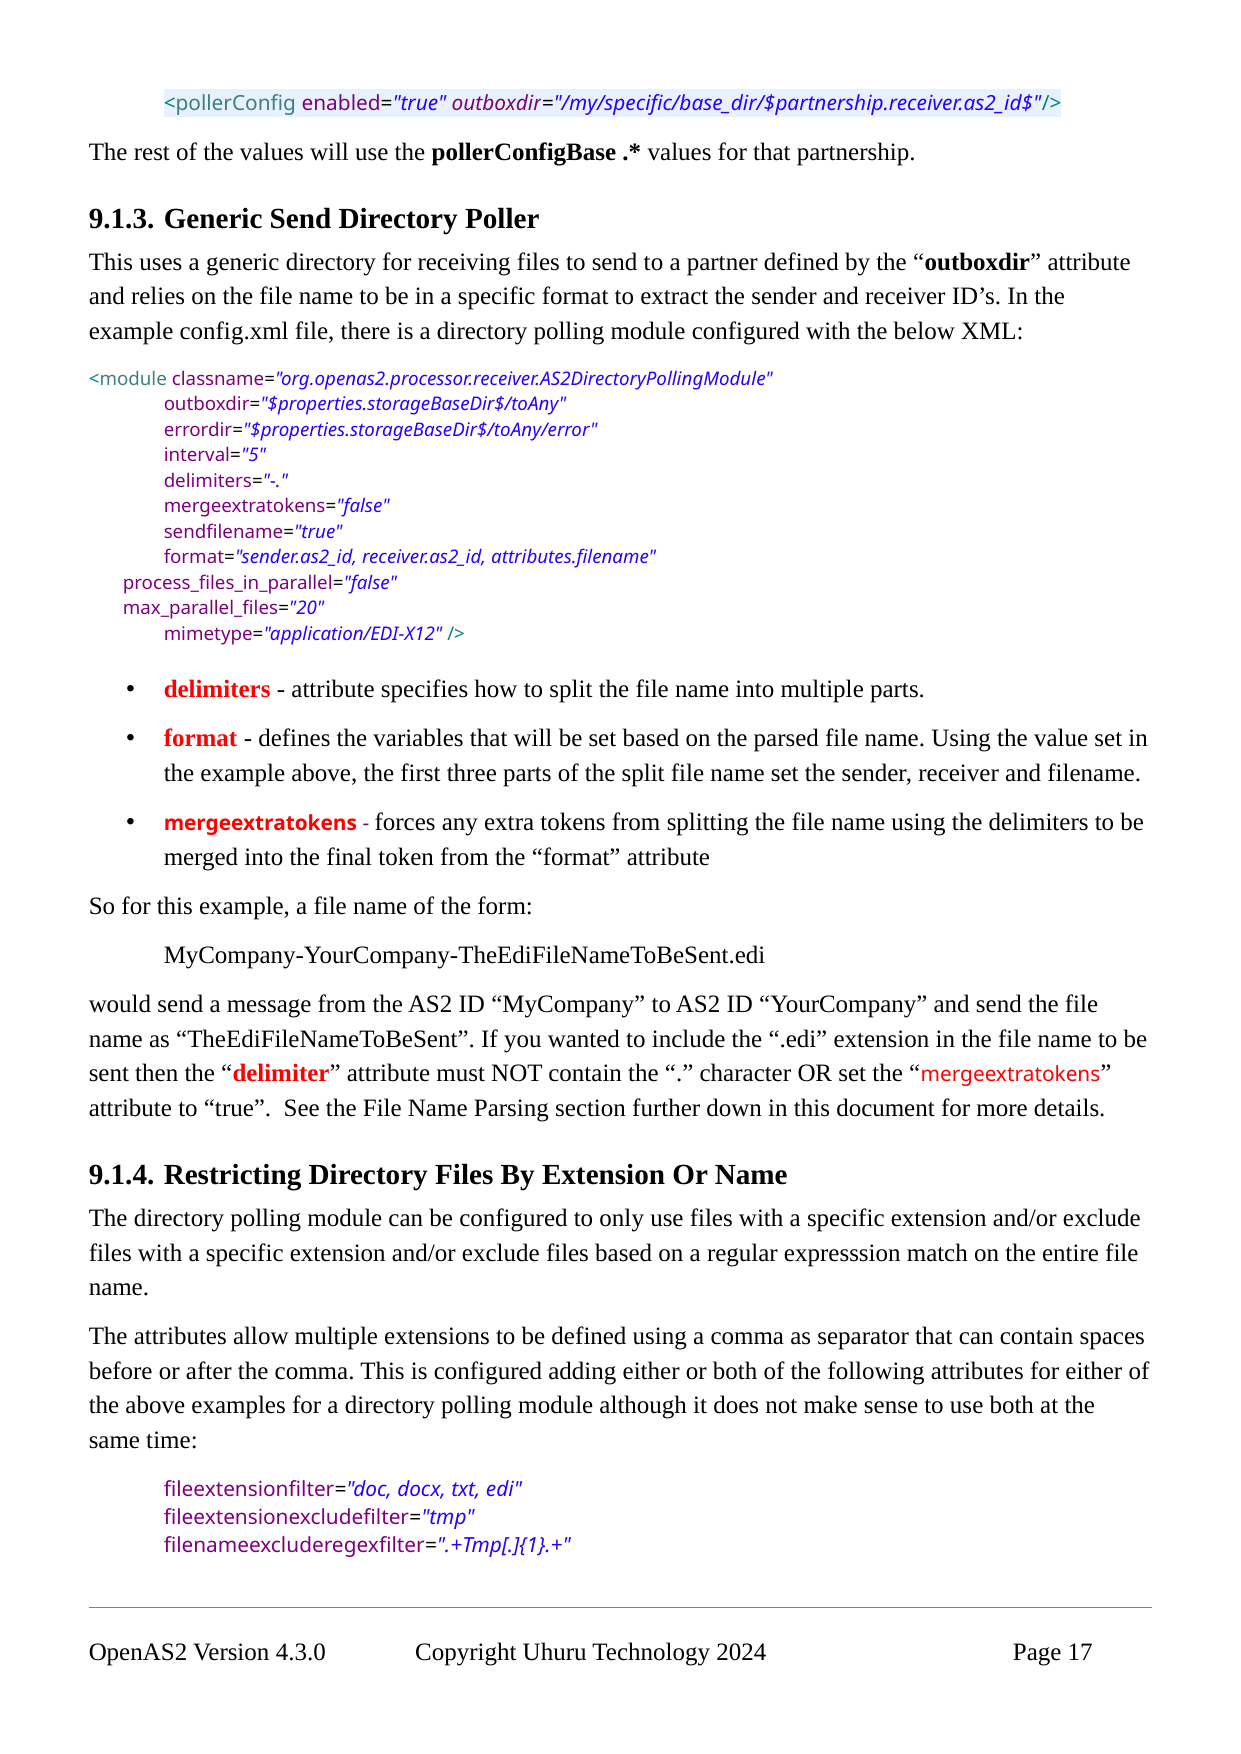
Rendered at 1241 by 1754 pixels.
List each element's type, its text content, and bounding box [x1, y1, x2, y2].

text mimetype="application/EDI-X12" /> [88, 620, 1152, 646]
subtitle Restricting Directory Files By Extension Or Name [88, 1157, 1152, 1191]
text The directory polling module can be configured to only use files with a specific extension and/or exclude files with a specific extension and/or exclude files based on a regular expresssion match on the entire file name. [88, 1203, 1152, 1301]
text mergeextratokens="false" [88, 492, 1152, 518]
text errordir="$properties.storageBaseDir$/toAny/error" [88, 416, 1152, 441]
text So for this example, a file name of the form: [88, 891, 1152, 920]
text outboxdir="$properties.storageBaseDir$/toAny" [88, 390, 1152, 416]
text would send a message from the AS2 ID “MyCompany” to AS2 ID “YourCompany” and send the file name as “TheEdiFileNameToBeSent”. If you wanted to include the “.edi” extension in the file name to be sent then the “delimiter” attribute must NOT contain the “.” character OR set the “mergeextratokens” attribute to “true”. See the File Name Parsing section further down in this document for more details. [88, 989, 1152, 1122]
text <pollerConfig enabled="true" outboxdir="/my/specific/base_dir/$partnership.receiver.as2_id$"/> [163, 88, 1152, 117]
list format - defines the variables that will be set based on the parsed file name. Using the value set in the example above, the first three parts of the split file name set the sender, receiver and filename. [126, 723, 1152, 787]
text format="sender.as2_id, receiver.as2_id, attributes.filename" [88, 543, 1152, 569]
subtitle Generic Send Directory Poller [88, 201, 1152, 234]
text This uses a generic directory for receiving files to send to a partner defined by the “outboxdir” attribute and relies on the file name to be in a specific format to extract the sender and receiver ID’s. In the example config.xml file, there is a directory polling module configured with the below XML: [88, 247, 1152, 344]
list delimiters - attribute specifies how to split the file name into multiple parts. [126, 674, 1152, 703]
text The attributes allow multiple extensions to be defined using a comma as separator that can contain spaces before or after the comma. This is configured adding either or both of the following attributes for either of the above examples for a directory polling module although it does not make sense to use both at the same time: [88, 1321, 1152, 1453]
text max_parallel_files="20" [88, 594, 1152, 620]
text filenameexcluderegexfilter=".+Tmp[.]{1}.+" [88, 1531, 1152, 1559]
list mergeextratokens - forces any extra tokens from splitting the file name using the delimiters to be merged into the final token from the “format” attribute [126, 807, 1152, 871]
text <module classname="org.openas2.processor.receiver.AS2DirectoryPollingModule" [88, 365, 1152, 390]
text fileextensionfilter="doc, docx, txt, edi" [88, 1474, 1152, 1502]
text delimiters="-." [88, 467, 1152, 492]
text fileextensionexcludefilter="tmp" [88, 1502, 1152, 1531]
text sendfilename="true" [88, 518, 1152, 543]
text process_files_in_parallel="false" [88, 569, 1152, 594]
text MyCompany-YourCompany-TheEdiFileNameToBeSent.edi [163, 940, 1152, 969]
text interval="5" [88, 441, 1152, 467]
text The rest of the values will use the pollerConfigBase .* values for that partnership. [88, 137, 1152, 166]
